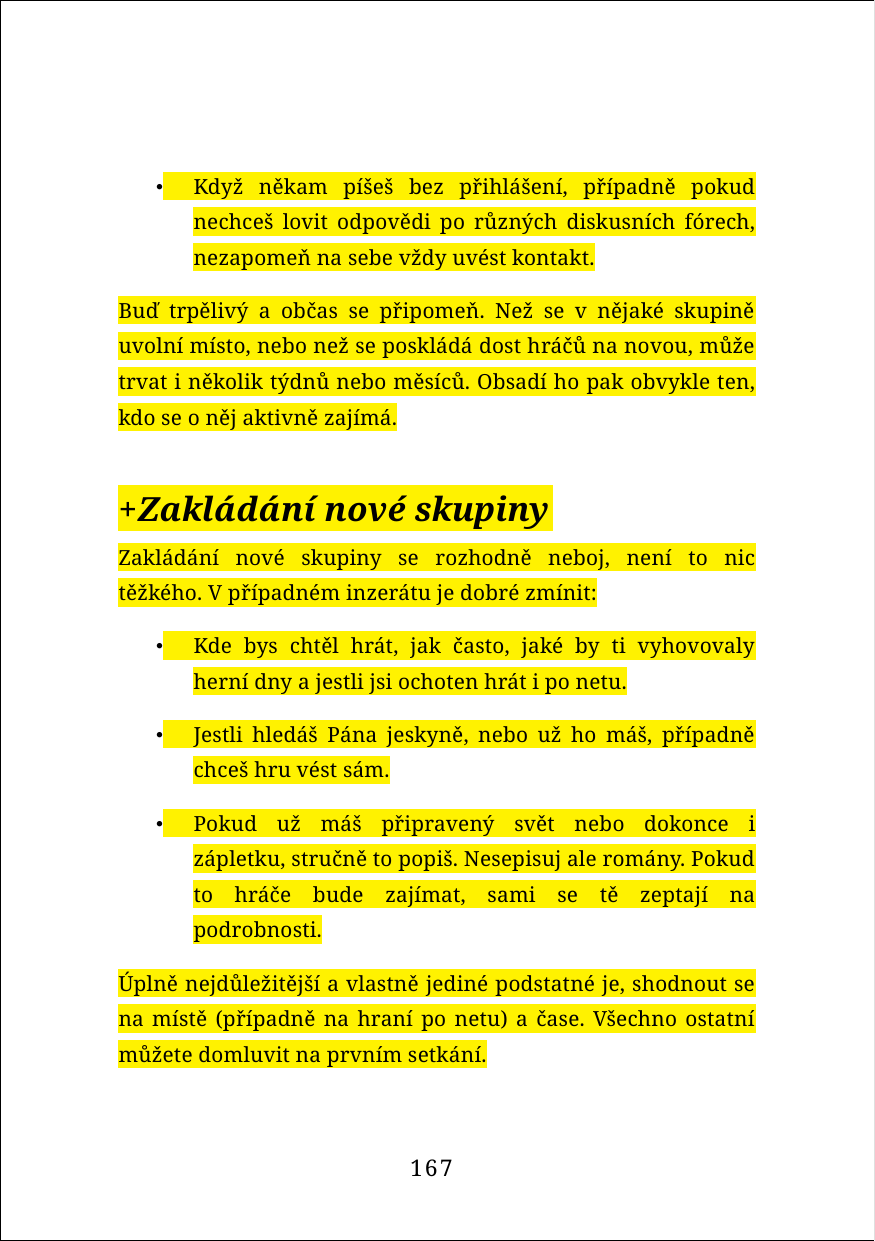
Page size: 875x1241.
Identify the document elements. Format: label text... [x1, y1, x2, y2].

list Jestli hledáš Pána jeskyně, nebo už ho máš, případně chceš hru vést sám. [156, 720, 756, 784]
list Když někam píšeš bez přihlášení, případně pokud nechceš lovit odpovědi po různých diskusních fórech, nezapomeň na sebe vždy uvést kontakt. [156, 172, 756, 271]
list Kde bys chtěl hrát, jak často, jaké by ti vyhovovaly herní dny a jestli jsi ochoten hrát i po netu. [156, 631, 756, 695]
list Pokud už máš připravený svět nebo dokonce i zápletku, stručně to popiš. Nesepisuj ale romány. Pokud to hráče bude zajímat, sami se tě zeptají na podrobnosti. [156, 809, 756, 944]
subtitle +Zakládání nové skupiny [118, 485, 756, 531]
text Úplně nejdůležitější a vlastně jediné podstatné je, shodnout se na místě (případně na hraní po netu) a čase. Všechno ostatní můžete domluvit na prvním setkání. [118, 969, 756, 1068]
text Buď trpělivý a občas se připomeň. Než se v nějaké skupině uvolní místo, nebo než se poskládá dost hráčů na novou, může trvat i několik týdnů nebo měsíců. Obsadí ho pak obvykle ten, kdo se o něj aktivně zajímá. [118, 296, 756, 431]
text Zakládání nové skupiny se rozhodně neboj, není to nic těžkého. V případném inzerátu je dobré zmínit: [118, 543, 756, 607]
